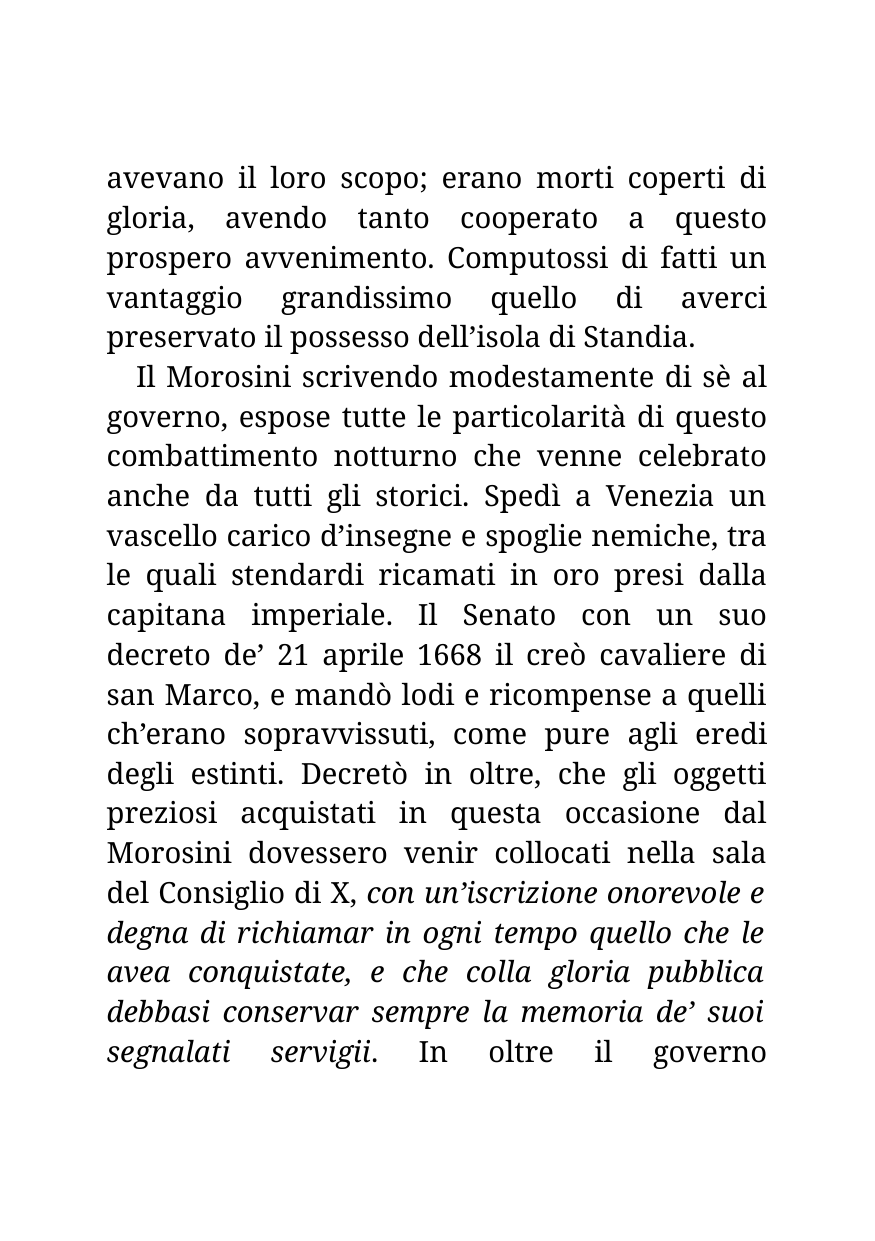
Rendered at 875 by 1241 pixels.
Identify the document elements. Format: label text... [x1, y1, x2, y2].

text avevano il loro scopo; erano morti coperti di gloria, avendo tanto cooperato a questo prospero avvenimento. Computossi di fatti un vantaggio grandissimo quello di averci preservato il possesso dell’isola di Standia. [106, 158, 768, 356]
text Il Morosini scrivendo modestamente di sè al governo, espose tutte le particolarità di questo combattimento notturno che venne celebrato anche da tutti gli storici. Spedì a Venezia un vascello carico d’insegne e spoglie nemiche, tra le quali stendardi ricamati in oro presi dalla capitana imperiale. Il Senato con un suo decreto de’ 21 aprile 1668 il creò cavaliere di san Marco, e mandò lodi e ricompense a quelli ch’erano sopravvissuti, come pure agli eredi degli estinti. Decretò in oltre, che gli oggetti preziosi acquistati in questa occasione dal Morosini dovessero venir collocati nella sala del Consiglio di X, con un’iscrizione onorevole e degna di richiamar in ogni tempo quello che le avea conquistate, e che colla gloria pubblica debbasi conservar sempre la memoria de’ suoi segnalati servigii. In oltre il governo [106, 356, 768, 1071]
